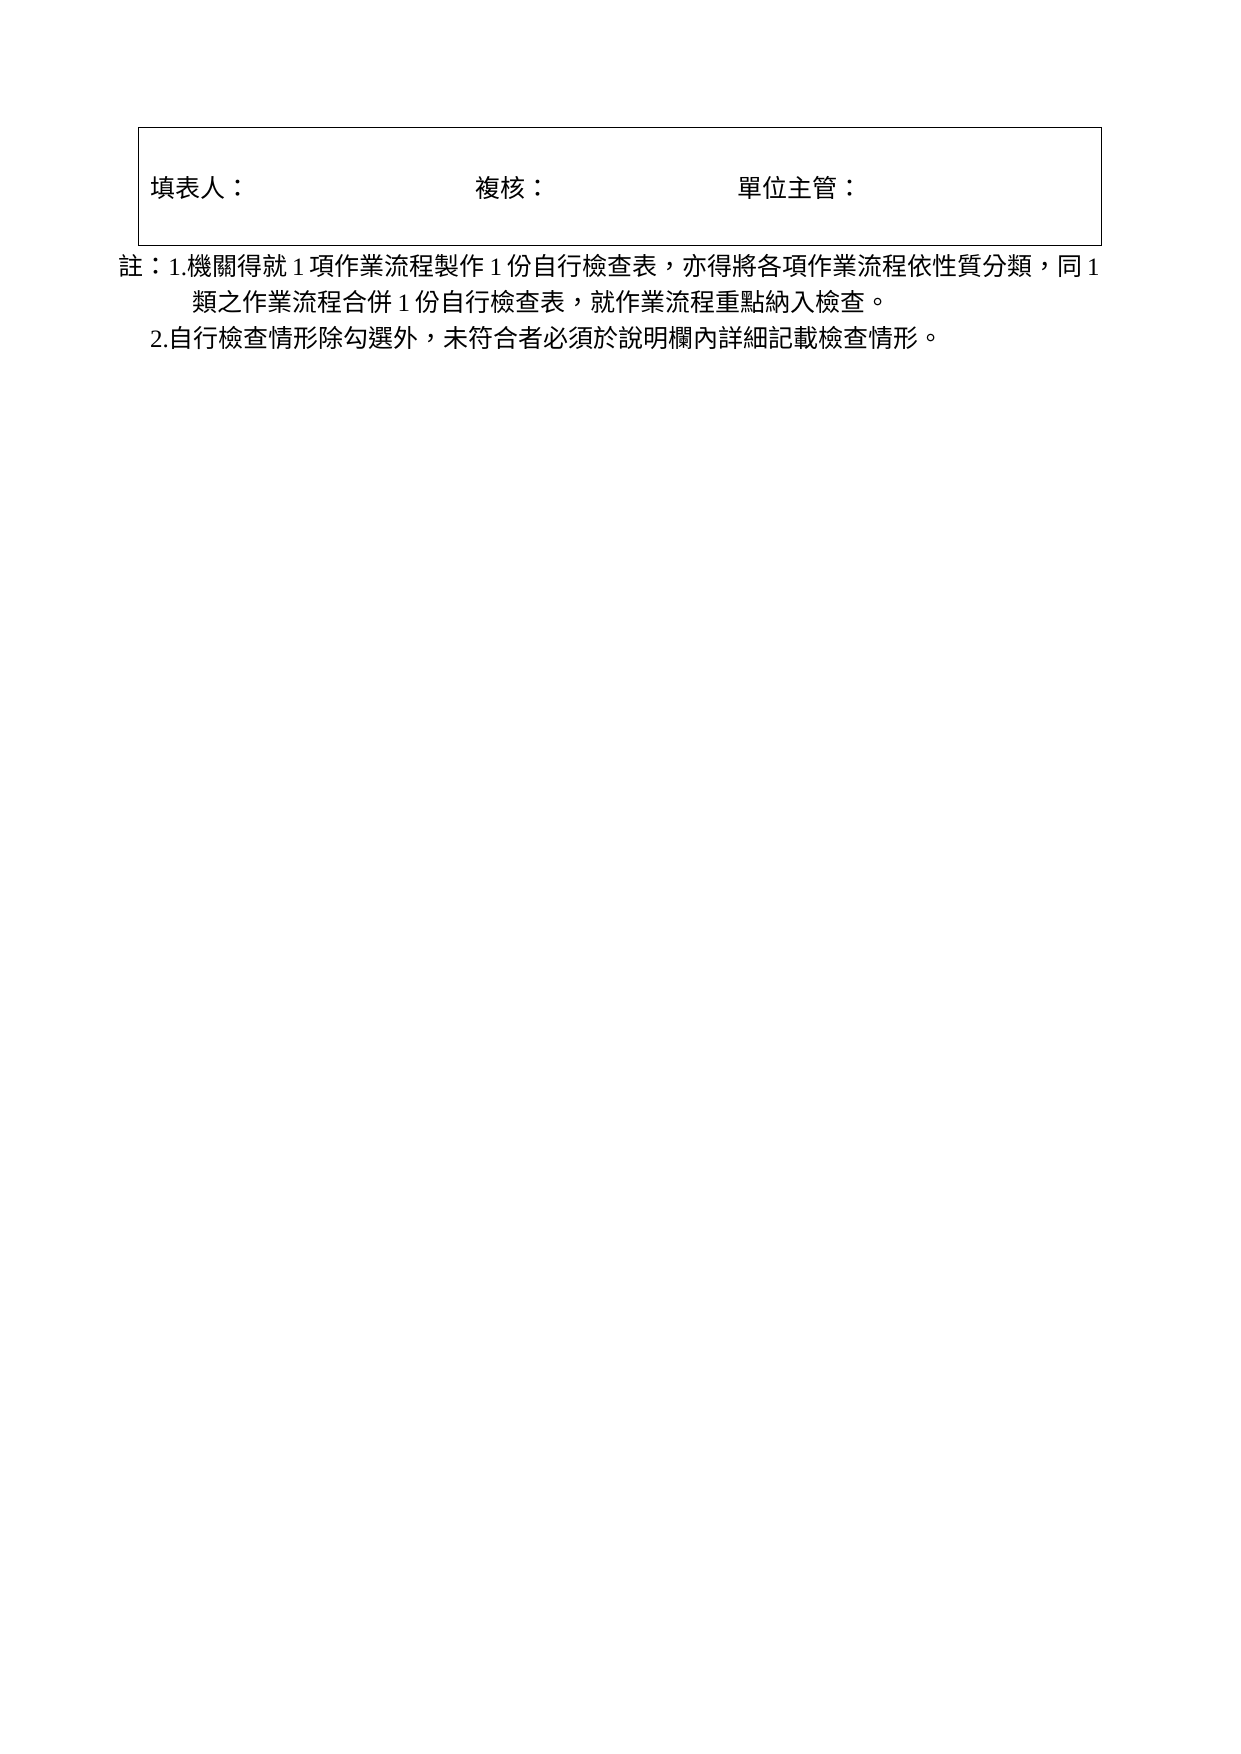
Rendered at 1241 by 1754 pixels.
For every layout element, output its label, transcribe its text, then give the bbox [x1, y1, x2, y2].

text 2.自行檢查情形除勾選外，未符合者必須於說明欄內詳細記載檢查情形。 [118, 319, 1122, 355]
text 註：1.機關得就1項作業流程製作1份自行檢查表，亦得將各項作業流程依性質分類，同1類之作業流程合併1份自行檢查表，就作業流程重點納入檢查。 [118, 246, 1122, 319]
table_cell 填表人： 複核： 單位主管： [139, 128, 1101, 245]
